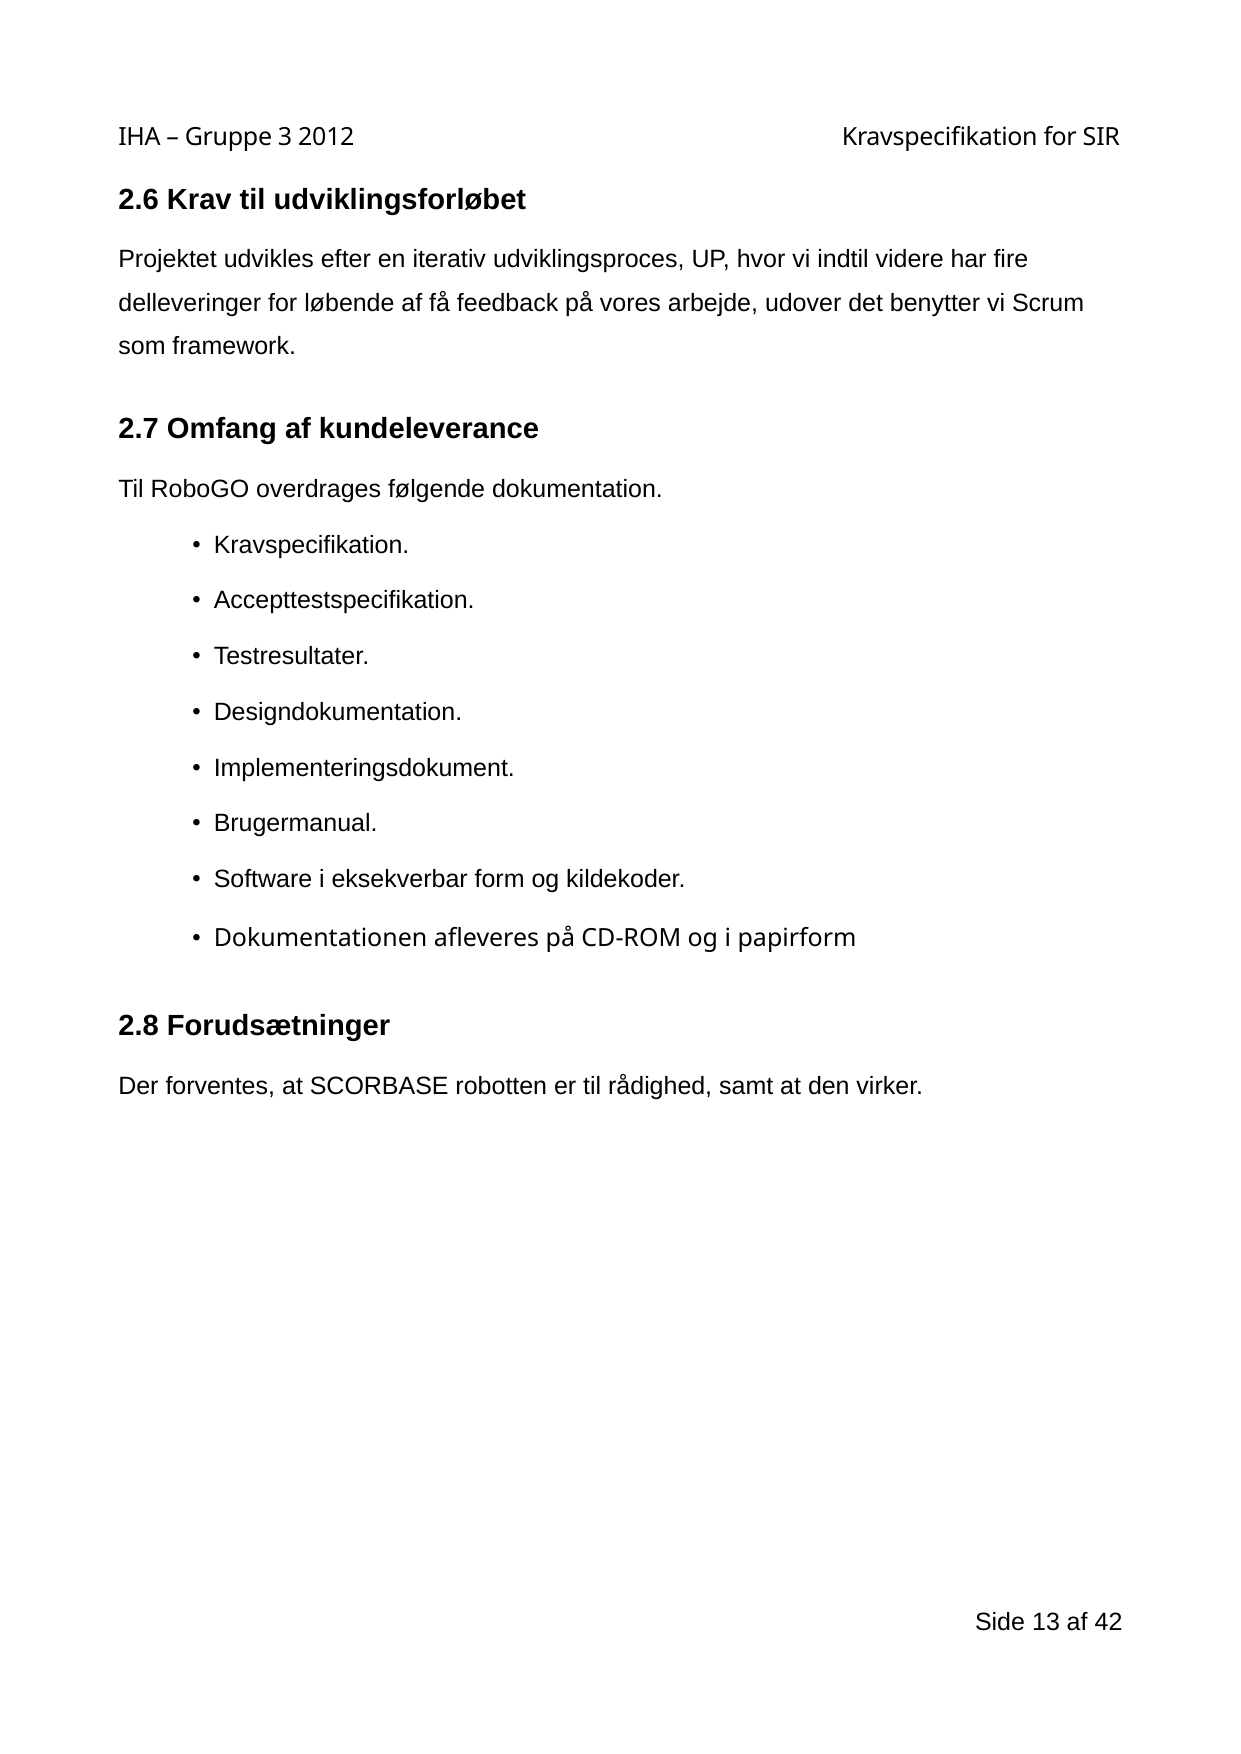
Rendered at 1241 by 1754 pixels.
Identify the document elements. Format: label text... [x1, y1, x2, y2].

text • Testresultater. [118, 641, 1122, 670]
text • Kravspecifikation. [118, 530, 1122, 559]
text • Accepttestspecifikation. [118, 586, 1122, 614]
text • Software i eksekverbar form og kildekoder. [118, 864, 1122, 893]
text • Implementeringsdokument. [118, 753, 1122, 782]
text • Dokumentationen afleveres på CD-ROM og i papirform [118, 920, 1122, 954]
text • Designdokumentation. [118, 697, 1122, 726]
text Til RoboGO overdrages følgende dokumentation. [118, 474, 1122, 503]
subtitle 2.7 Omfang af kundeleverance [118, 411, 1122, 445]
text Der forventes, at SCORBASE robotten er til rådighed, samt at den virker. [118, 1071, 1122, 1100]
subtitle 2.8 Forudsætninger [118, 1008, 1122, 1042]
text Projektet udvikles efter en iterativ udviklingsproces, UP, hvor vi indtil videre har fire delleveringer for løbende af få feedback på vores arbejde, udover det benytter vi Scrum som framework. [118, 244, 1122, 359]
subtitle 2.6 Krav til udviklingsforløbet [118, 182, 1122, 215]
text • Brugermanual. [118, 808, 1122, 837]
